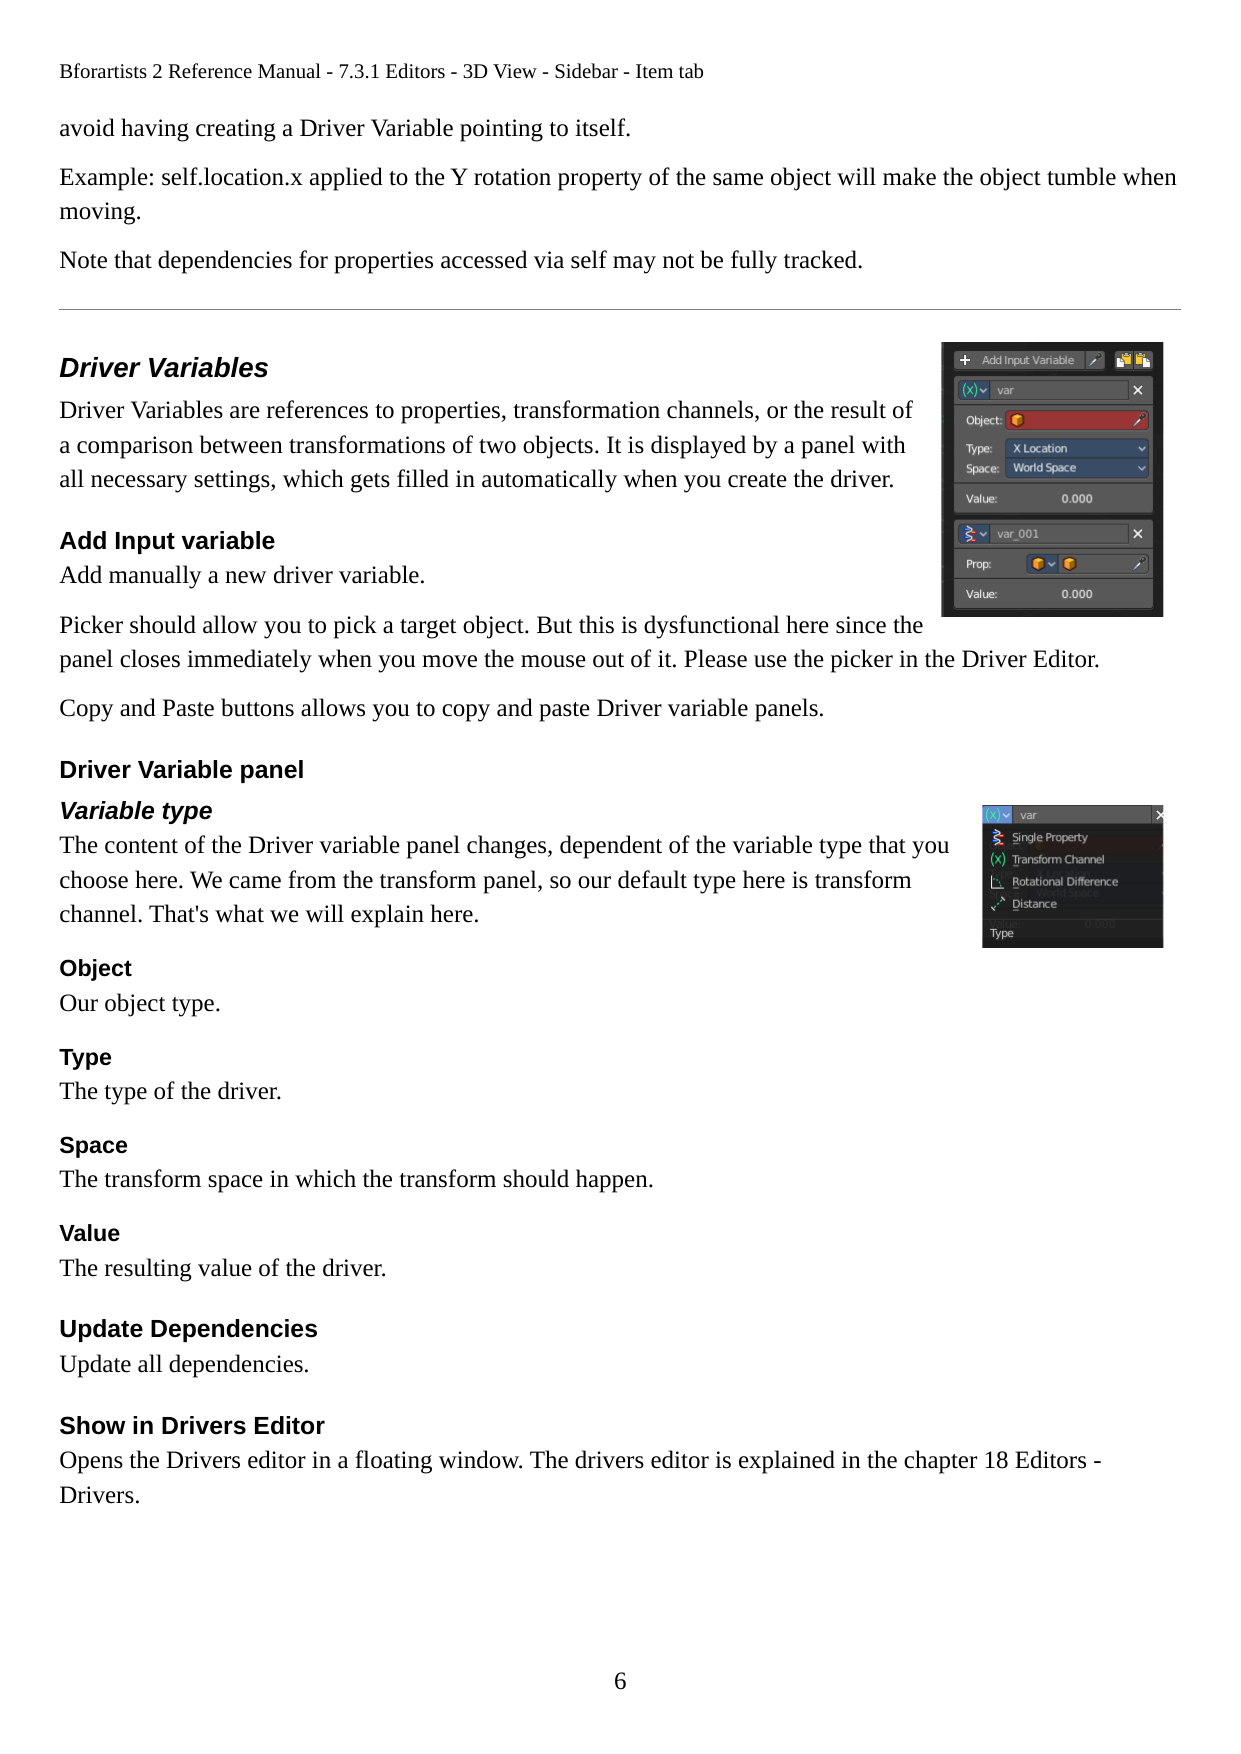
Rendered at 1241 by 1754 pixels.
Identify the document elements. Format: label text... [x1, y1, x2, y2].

text Picker should allow you to pick a target object. But this is dysfunctional here since the panel closes immediately when you move the mouse out of it. Please use the picker in the Driver Editor. [59, 610, 1181, 673]
text Example: self.location.x applied to the Y rotation property of the same object will make the object tumble when moving. [59, 162, 1181, 225]
picture [982, 805, 1164, 948]
text avoid having creating a Driver Variable pointing to itself. [59, 113, 1181, 141]
subtitle Update Dependencies [59, 1314, 1181, 1343]
text Note that dependencies for properties accessed via self may not be fully tracked. [59, 245, 1181, 274]
text Opens the Drivers editor in a floating window. The drivers editor is explained in the chapter 18 Editors - Drivers. [59, 1446, 1181, 1509]
text Our object type. [59, 988, 1181, 1017]
text Update all dependencies. [59, 1349, 1181, 1378]
subtitle Show in Drivers Editor [59, 1411, 1181, 1439]
subtitle [1164, 526, 1181, 554]
subtitle Type [59, 1043, 1181, 1070]
subtitle Value [59, 1220, 1181, 1247]
text The content of the Driver variable panel changes, dependent of the variable type that you choose here. We came from the transform panel, so our default type here is transform channel. That's what we will explain here. [59, 831, 982, 928]
text The resulting value of the driver. [59, 1253, 1181, 1282]
text The type of the driver. [59, 1076, 1181, 1105]
text Driver Variables are references to properties, transformation channels, or the result of a comparison between transformations of two objects. It is displayed by a panel with all necessary settings, which gets filled in automatically when you create the driver. [59, 395, 941, 493]
subtitle Driver Variables [59, 351, 941, 383]
subtitle Add Input variable [59, 526, 941, 554]
subtitle Variable type [59, 796, 1181, 824]
subtitle Space [59, 1132, 1181, 1158]
subtitle Driver Variable panel [59, 755, 1181, 783]
text Copy and Paste buttons allows you to copy and paste Driver variable panels. [59, 693, 1181, 722]
subtitle Object [59, 955, 1181, 982]
text The transform space in which the transform should happen. [59, 1164, 1181, 1193]
picture [941, 342, 1164, 617]
text Add manually a new driver variable. [59, 561, 941, 589]
subtitle [1164, 351, 1181, 383]
